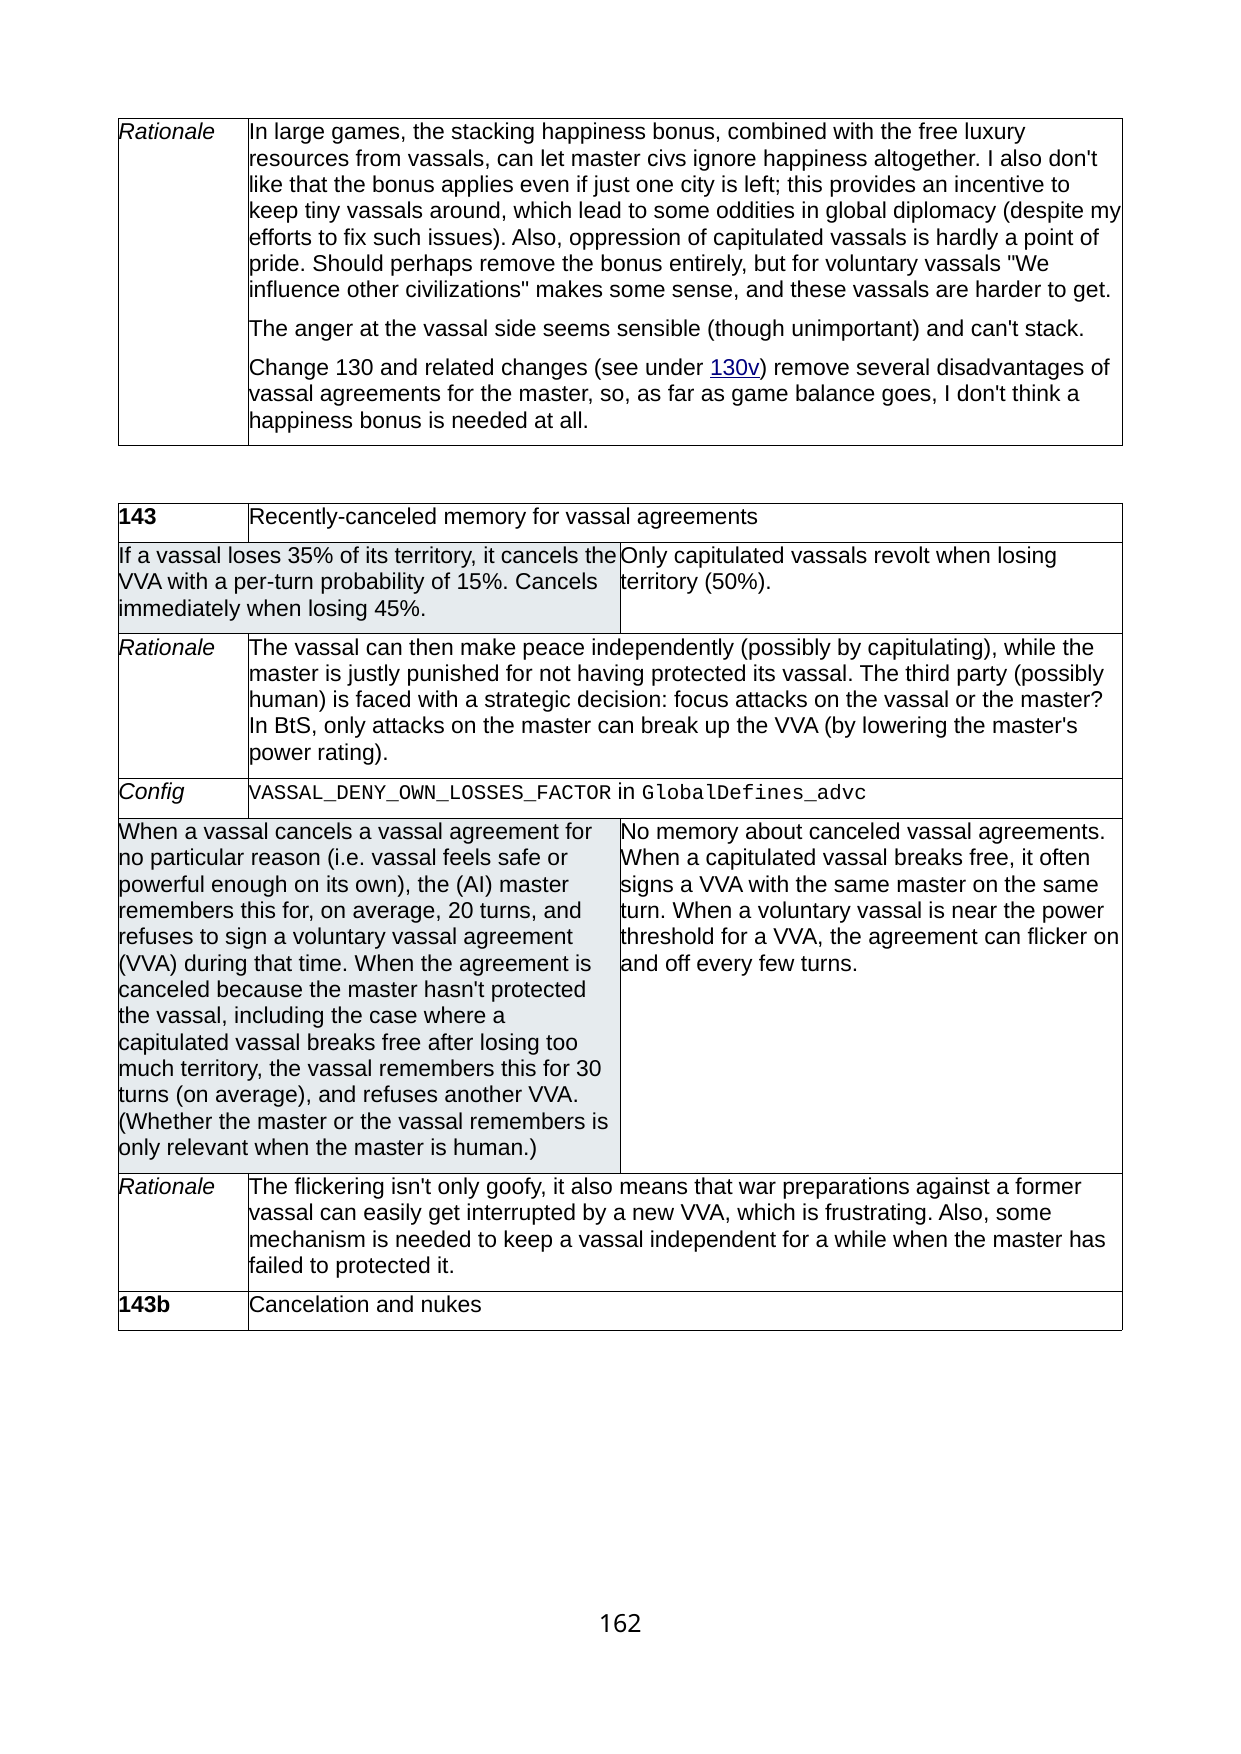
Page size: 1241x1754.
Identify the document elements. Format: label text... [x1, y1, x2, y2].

table_cell The flickering isn't only goofy, it also means that war preparations against a former vassal can easily get interrupted by a new VVA, which is frustrating. Also, some mechanism is needed to keep a vassal independent for a while when the master has failed to protected it. [249, 1174, 1122, 1291]
table_cell The vassal can then make peace independently (possibly by capitulating), while the master is justly punished for not having protected its vassal. The third party (possibly human) is faced with a strategic decision: focus attacks on the vassal or the master? In BtS, only attacks on the master can break up the VVA (by lowering the master's power rating). [249, 634, 1122, 778]
table_cell Cancelation and nukes [249, 1292, 1122, 1330]
table_cell Rationale [119, 1174, 248, 1291]
table_cell Only capitulated vassals revolt when losing territory (50%). [621, 543, 1122, 633]
table_cell If a vassal loses 35% of its territory, it cancels the VVA with a per-turn probability of 15%. Cancels immediately when losing 45%. [119, 543, 620, 633]
table_cell When a vassal cancels a vassal agreement for no particular reason (i.e. vassal feels safe or powerful enough on its own), the (AI) master remembers this for, on average, 20 turns, and refuses to sign a voluntary vassal agreement (VVA) during that time. When the agreement is canceled because the master hasn't protected the vassal, including the case where a capitulated vassal breaks free after losing too much territory, the vassal remembers this for 30 turns (on average), and refuses another VVA. (Whether the master or the vassal remembers is only relevant when the master is human.) [119, 819, 620, 1173]
table_cell VASSAL_DENY_OWN_LOSSES_FACTOR in GlobalDefines_advc [249, 779, 1122, 818]
table_cell No memory about canceled vassal agreements. When a capitulated vassal breaks free, it often signs a VVA with the same master on the same turn. When a voluntary vassal is near the power threshold for a VVA, the agreement can flicker on and off every few turns. [621, 819, 1122, 1173]
table_cell In large games, the stacking happiness bonus, combined with the free luxury resources from vassals, can let master civs ignore happiness altogether. I also don't like that the bonus applies even if just one city is left; this provides an incentive to keep tiny vassals around, which lead to some oddities in global diplomacy (despite my efforts to fix such issues). Also, oppression of capitulated vassals is hardly a point of pride. Should perhaps remove the bonus entirely, but for voluntary vassals "We influence other civilizations" makes some sense, and these vassals are harder to get. The anger at the vassal side seems sensible (though unimportant) and can't stack. Change 130 and related changes (see under 130v) remove several disadvantages of vassal agreements for the master, so, as far as game balance goes, I don't think a happiness bonus is needed at all. [249, 119, 1122, 445]
table_header 143 [119, 504, 248, 542]
table_cell Config [119, 779, 248, 818]
table_header Recently-canceled memory for vassal agreements [249, 504, 1122, 542]
table_cell Rationale [119, 634, 248, 778]
table_cell 143b [119, 1292, 248, 1330]
table_cell Rationale [119, 119, 248, 445]
